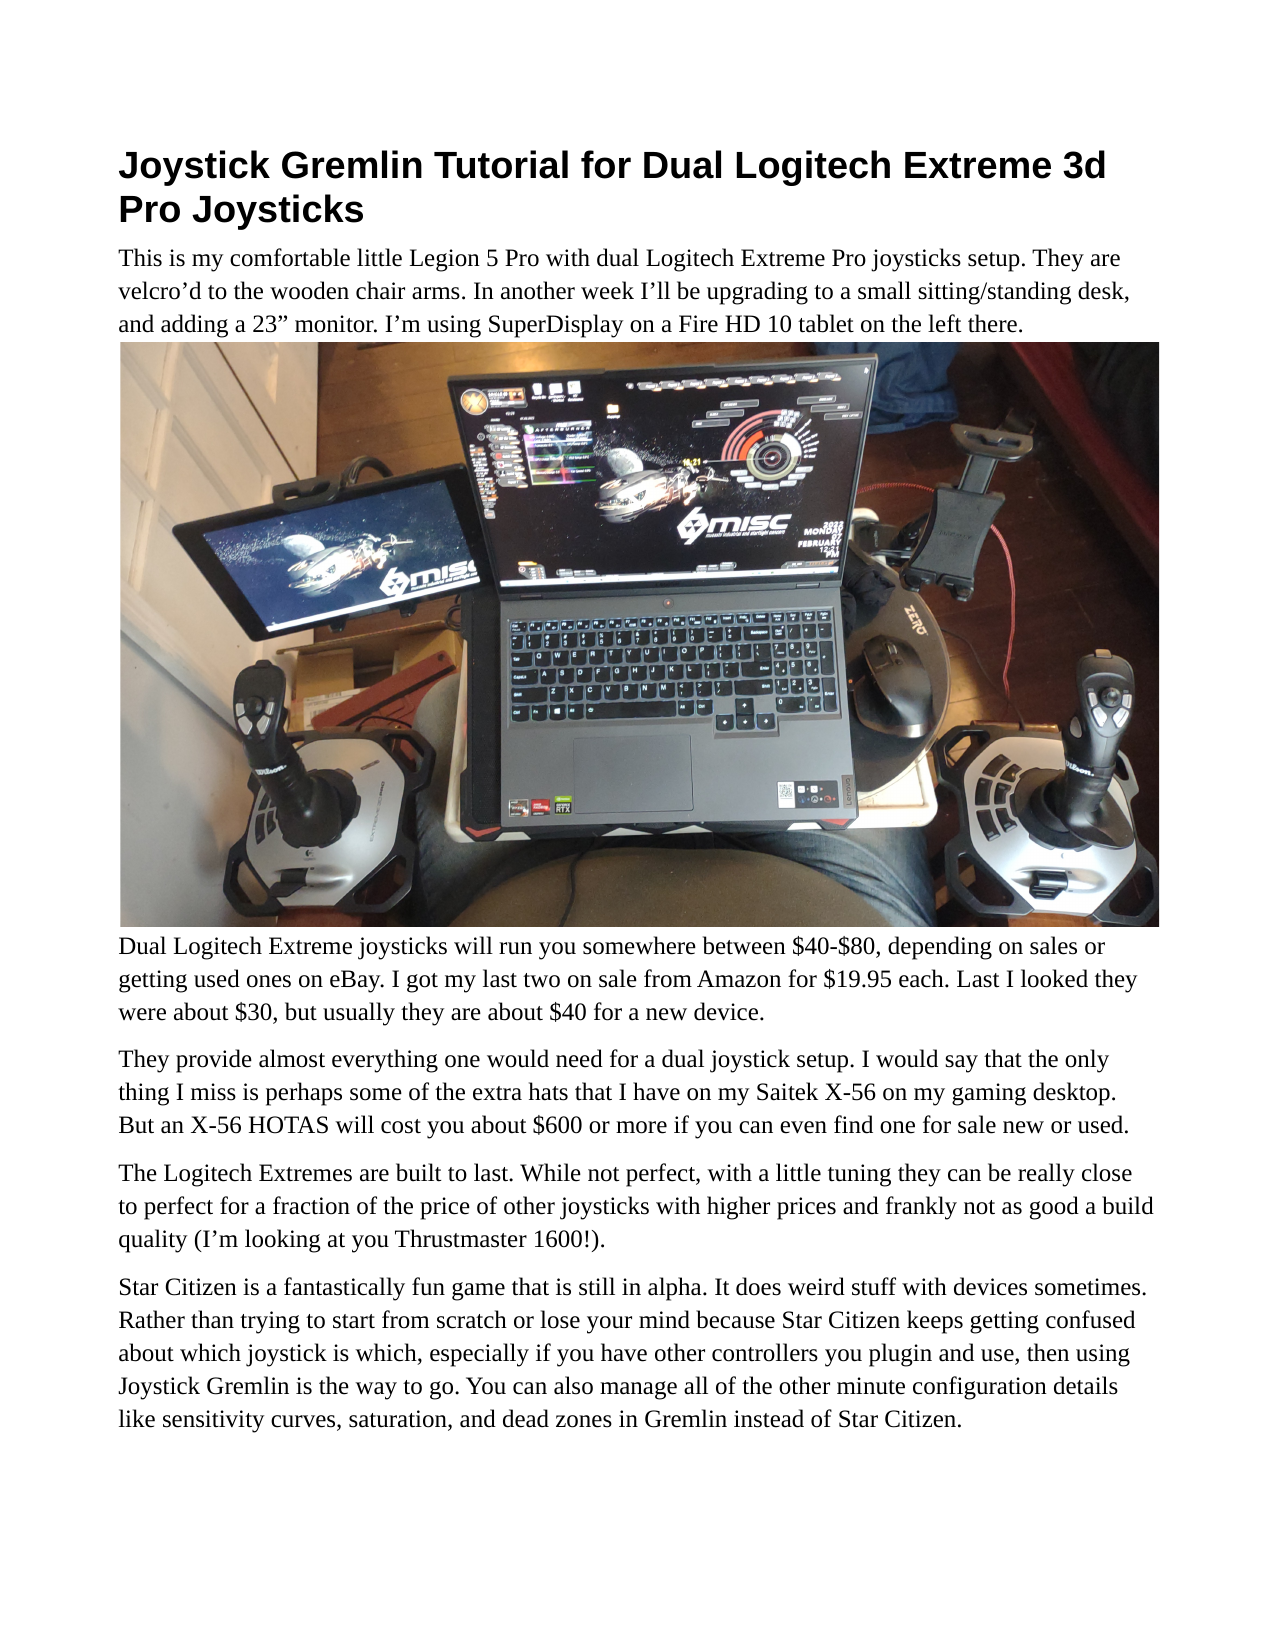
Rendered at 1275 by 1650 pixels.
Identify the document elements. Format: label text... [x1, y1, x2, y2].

text The Logitech Extremes are built to last. While not perfect, with a little tuning they can be really close to perfect for a fraction of the price of other joysticks with higher prices and frankly not as good a build quality (I’m looking at you Thrustmaster 1600!). [118, 1158, 1157, 1253]
text This is my comfortable little Legion 5 Pro with dual Logitech Extreme Pro joysticks setup. They are velcro’d to the wooden chair arms. In another week I’ll be upgrading to a small sitting/standing desk, and adding a 23” monitor. I’m using SuperDisplay on a Fire HD 10 tablet on the left there. [118, 243, 1157, 338]
text Dual Logitech Extreme joysticks will run you somewhere between $40-$80, depending on sales or getting used ones on eBay. I got my last two on sale from Amazon for $19.95 each. Last I looked they were about $30, but usually they are about $40 for a new device. [118, 927, 1157, 1026]
text Star Citizen is a fantastically fun game that is still in alpha. It does weird stuff with devices sometimes. Rather than trying to start from scratch or lose your mind because Star Citizen keeps getting confused about which joystick is which, especially if you have other controllers you plugin and use, then using Joystick Gremlin is the way to go. You can also manage all of the other minute configuration details like sensitivity curves, saturation, and dead zones in Gremlin instead of Star Citizen. [118, 1272, 1157, 1433]
subtitle Joystick Gremlin Tutorial for Dual Logitech Extreme 3d Pro Joysticks [118, 143, 1157, 230]
picture [120, 342, 1160, 927]
text They provide almost everything one would need for a dual joystick setup. I would say that the only thing I miss is perhaps some of the extra hats that I have on my Saitek X-56 on my gaming desktop. But an X-56 HOTAS will cost you about $600 or more if you can even find one for sale new or used. [118, 1044, 1157, 1139]
